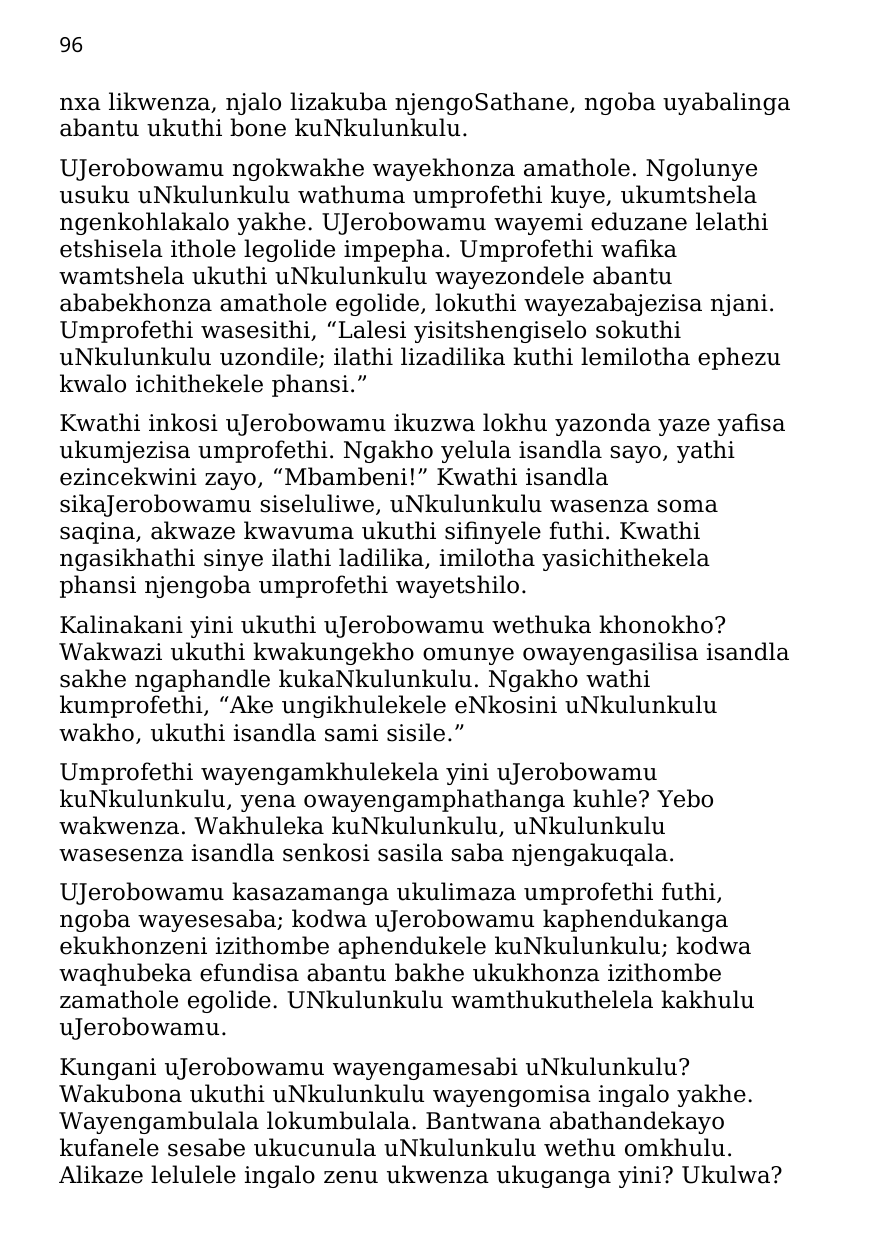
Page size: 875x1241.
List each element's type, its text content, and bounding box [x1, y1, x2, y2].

text UJerobowamu ngokwakhe wayekhonza amathole. Ngolunye usuku uNkulunkulu wathuma umprofethi kuye, ukumtshela ngenkohlakalo yakhe. UJerobowamu wayemi eduzane lelathi etshisela ithole legolide impepha. Umprofethi wafika wamtshela ukuthi uNkulunkulu wayezondele abantu ababekhonza amathole egolide, lokuthi wayezabajezisa njani. Umprofethi wasesithi, “Lalesi yisitshengiselo sokuthi uNkulunkulu uzondile; ilathi lizadilika kuthi lemilotha ephezu kwalo ichithekele phansi.” [59, 155, 791, 398]
text Umprofethi wayengamkhulekela yini uJerobowamu kuNkulunkulu, yena owayengamphathanga kuhle? Yebo wakwenza. Wakhuleka kuNkulunkulu, uNkulunkulu wasesenza isandla senkosi sasila saba njengakuqala. [59, 759, 791, 867]
text Kungani uJerobowamu wayengamesabi uNkulunkulu? Wakubona ukuthi uNkulunkulu wayengomisa ingalo yakhe. Wayengambulala lokumbulala. Bantwana abathandekayo kufanele sesabe ukucunula uNkulunkulu wethu omkhulu. Alikaze lelulele ingalo zenu ukwenza ukuganga yini? Ukulwa? [59, 1054, 791, 1189]
text Kwathi inkosi uJerobowamu ikuzwa lokhu yazonda yaze yafisa ukumjezisa umprofethi. Ngakho yelula isandla sayo, yathi ezincekwini zayo, “Mbambeni!” Kwathi isandla sikaJerobowamu siseluliwe, uNkulunkulu wasenza soma saqina, akwaze kwavuma ukuthi sifinyele futhi. Kwathi ngasikhathi sinye ilathi ladilika, imilotha yasichithekela phansi njengoba umprofethi wayetshilo. [59, 410, 791, 599]
text nxa likwenza, njalo lizakuba njengoSathane, ngoba uyabalinga abantu ukuthi bone kuNkulunkulu. [59, 88, 791, 142]
text Kalinakani yini ukuthi uJerobowamu wethuka khonokho? Wakwazi ukuthi kwakungekho omunye owayengasilisa isandla sakhe ngaphandle kukaNkulunkulu. Ngakho wathi kumprofethi, “Ake ungikhulekele eNkosini uNkulunkulu wakho, ukuthi isandla sami sisile.” [59, 612, 791, 746]
text UJerobowamu kasazamanga ukulimaza umprofethi futhi, ngoba wayesesaba; kodwa uJerobowamu kaphendukanga ekukhonzeni izithombe aphendukele kuNkulunkulu; kodwa waqhubeka efundisa abantu bakhe ukukhonza izithombe zamathole egolide. UNkulunkulu wamthukuthelela kakhulu uJerobowamu. [59, 879, 791, 1041]
